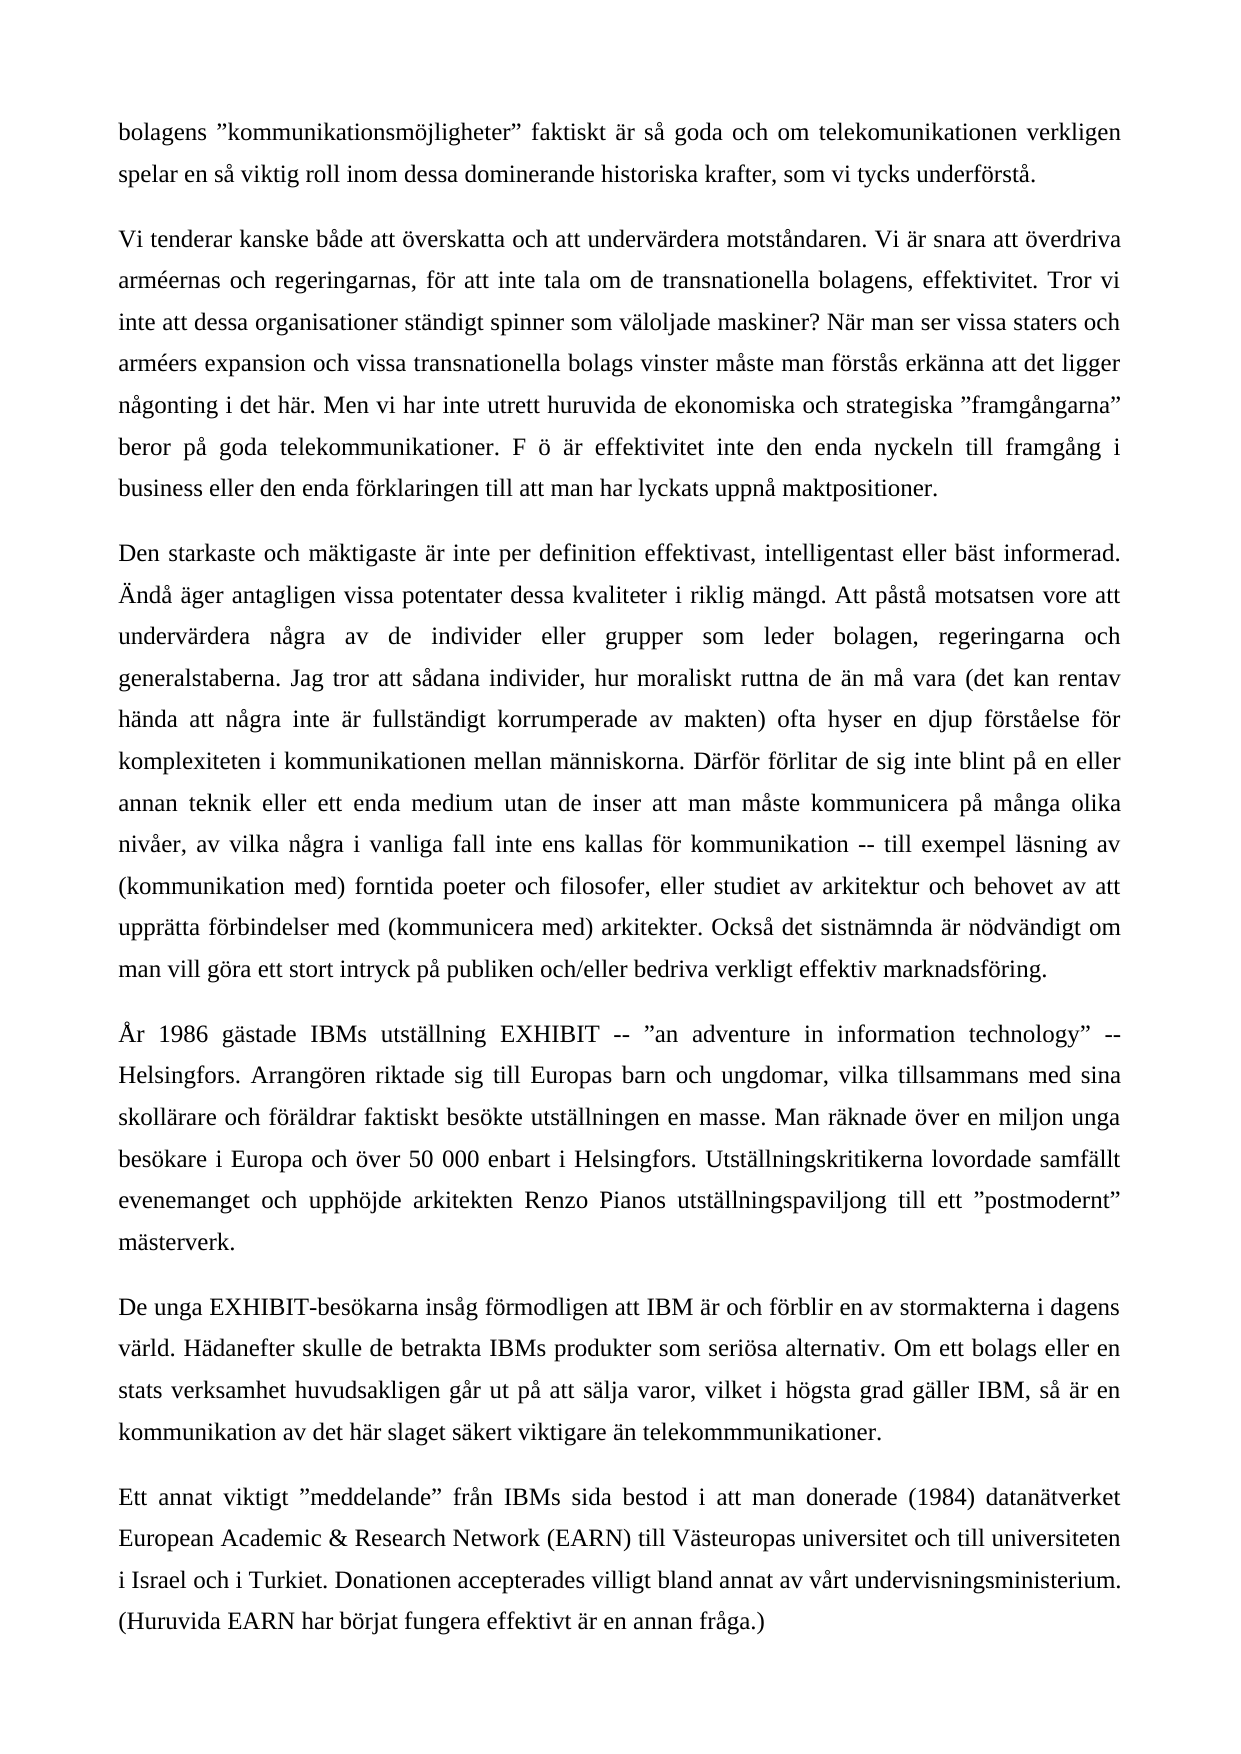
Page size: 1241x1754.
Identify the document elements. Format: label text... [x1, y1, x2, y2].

text Vi tenderar kanske både att överskatta och att undervärdera motståndaren. Vi är snara att överdriva arméernas och regeringarnas, för att inte tala om de transnationella bolagens, effektivitet. Tror vi inte att dessa organisationer ständigt spinner som väloljade maskiner? När man ser vissa staters och arméers expansion och vissa transnationella bolags vinster måste man förstås erkänna att det ligger någonting i det här. Men vi har inte utrett huruvida de ekonomiska och strategiska ”framgångarna” beror på goda telekommunikationer. F ö är effektivitet inte den enda nyckeln till framgång i business eller den enda förklaringen till att man har lyckats uppnå maktpositioner. [118, 225, 1122, 502]
text År 1986 gästade IBMs utställning EXHIBIT -- ”an adventure in information technology” -- Helsingfors. Arrangören riktade sig till Europas barn och ungdomar, vilka tillsammans med sina skollärare och föräldrar faktiskt besökte utställningen en masse. Man räknade över en miljon unga besökare i Europa och över 50 000 enbart i Helsingfors. Utställningskritikerna lovordade samfällt evenemanget och upphöjde arkitekten Renzo Pianos utställningspaviljong till ett ”postmodernt” mästerverk. [118, 1020, 1122, 1256]
text bolagens ”kommunikationsmöjligheter” faktiskt är så goda och om telekomunikationen verkligen spelar en så viktig roll inom dessa dominerande historiska krafter, som vi tycks underförstå. [118, 118, 1122, 187]
text Den starkaste och mäktigaste är inte per definition effektivast, intelligentast eller bäst informerad. Ändå äger antagligen vissa potentater dessa kvaliteter i riklig mängd. Att påstå motsatsen vore att undervärdera några av de individer eller grupper som leder bolagen, regeringarna och generalstaberna. Jag tror att sådana individer, hur moraliskt ruttna de än må vara (det kan rentav hända att några inte är fullständigt korrumperade av makten) ofta hyser en djup förståelse för komplexiteten i kommunikationen mellan människorna. Därför förlitar de sig inte blint på en eller annan teknik eller ett enda medium utan de inser att man måste kommunicera på många olika nivåer, av vilka några i vanliga fall inte ens kallas för kommunikation -- till exempel läsning av (kommunikation med) forntida poeter och filosofer, eller studiet av arkitektur och behovet av att upprätta förbindelser med (kommunicera med) arkitekter. Också det sistnämnda är nödvändigt om man vill göra ett stort intryck på publiken och/eller bedriva verkligt effektiv marknadsföring. [118, 539, 1122, 983]
text Ett annat viktigt ”meddelande” från IBMs sida bestod i att man donerade (1984) datanätverket European Academic & Research Network (EARN) till Västeuropas universitet och till universiteten i Israel och i Turkiet. Donationen accepterades villigt bland annat av vårt undervisningsministerium. (Huruvida EARN har börjat fungera effektivt är en annan fråga.) [118, 1483, 1122, 1635]
text De unga EXHIBIT-besökarna insåg förmodligen att IBM är och förblir en av stormakterna i dagens värld. Hädanefter skulle de betrakta IBMs produkter som seriösa alternativ. Om ett bolags eller en stats verksamhet huvudsakligen går ut på att sälja varor, vilket i högsta grad gäller IBM, så är en kommunikation av det här slaget säkert viktigare än telekommmunikationer. [118, 1293, 1122, 1445]
